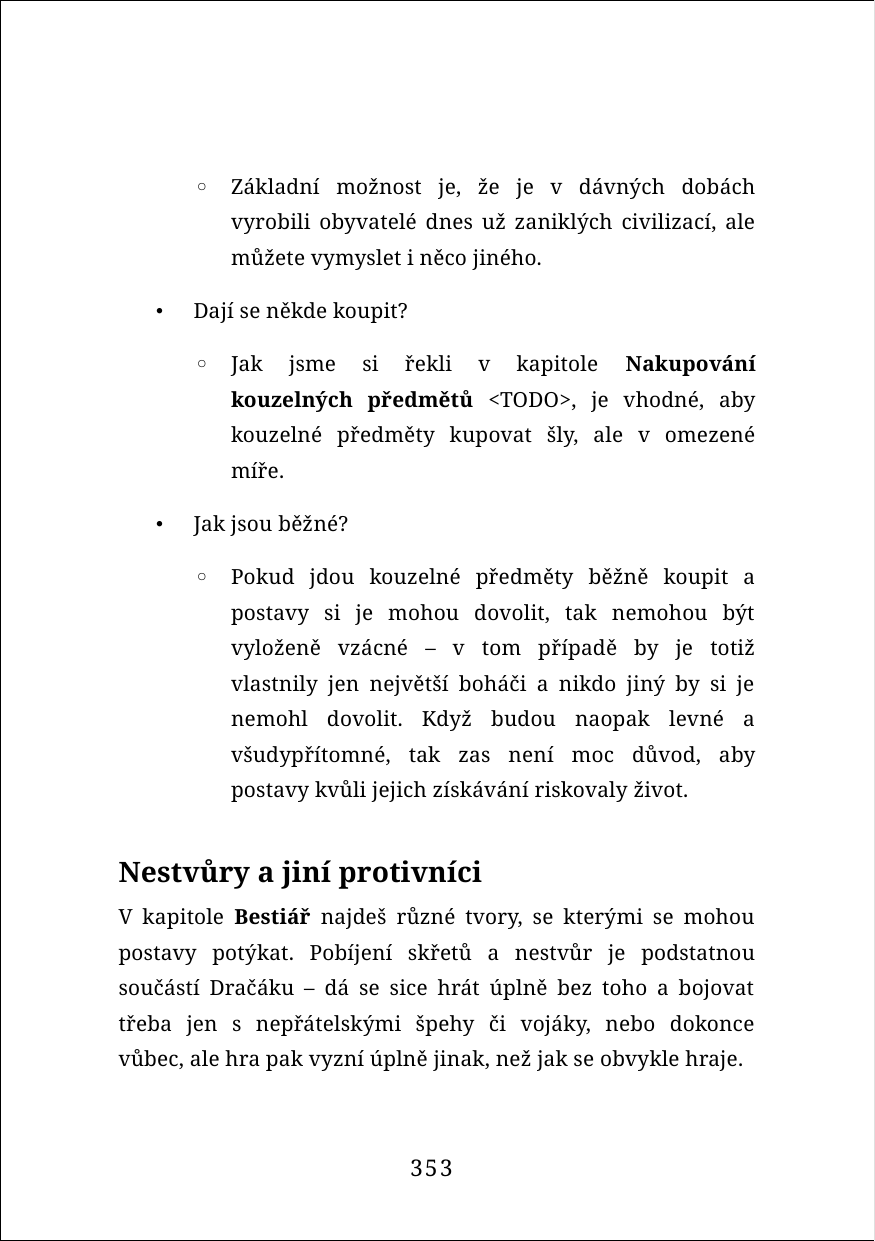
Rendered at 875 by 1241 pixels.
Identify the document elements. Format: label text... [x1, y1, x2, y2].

subtitle Nestvůry a jiní protivníci [118, 852, 756, 891]
list Jak jsou běžné? [156, 509, 756, 537]
list Dají se někde koupit? [156, 296, 756, 324]
text V kapitole Bestiář najdeš různé tvory, se kterými se mohou postavy potýkat. Pobíjení skřetů a nestvůr je podstatnou součástí Dračáku – dá se sice hrát úplně bez toho a bojovat třeba jen s nepřátelskými špehy či vojáky, nebo dokonce vůbec, ale hra pak vyzní úplně jinak, než jak se obvykle hraje. [118, 902, 756, 1073]
list Základní možnost je, že je v dávných dobách vyrobili obyvatelé dnes už zaniklých civilizací, ale můžete vymyslet i něco jiného. [193, 172, 756, 271]
list Jak jsme si řekli v kapitole Nakupování kouzelných předmětů <TODO>, je vhodné, aby kouzelné předměty kupovat šly, ale v omezené míře. [193, 349, 756, 484]
list Pokud jdou kouzelné předměty běžně koupit a postavy si je mohou dovolit, tak nemohou být vyloženě vzácné – v tom případě by je totiž vlastnily jen největší boháči a nikdo jiný by si je nemohl dovolit. Když budou naopak levné a všudypřítomné, tak zas není moc důvod, aby postavy kvůli jejich získávání riskovaly život. [193, 562, 756, 804]
